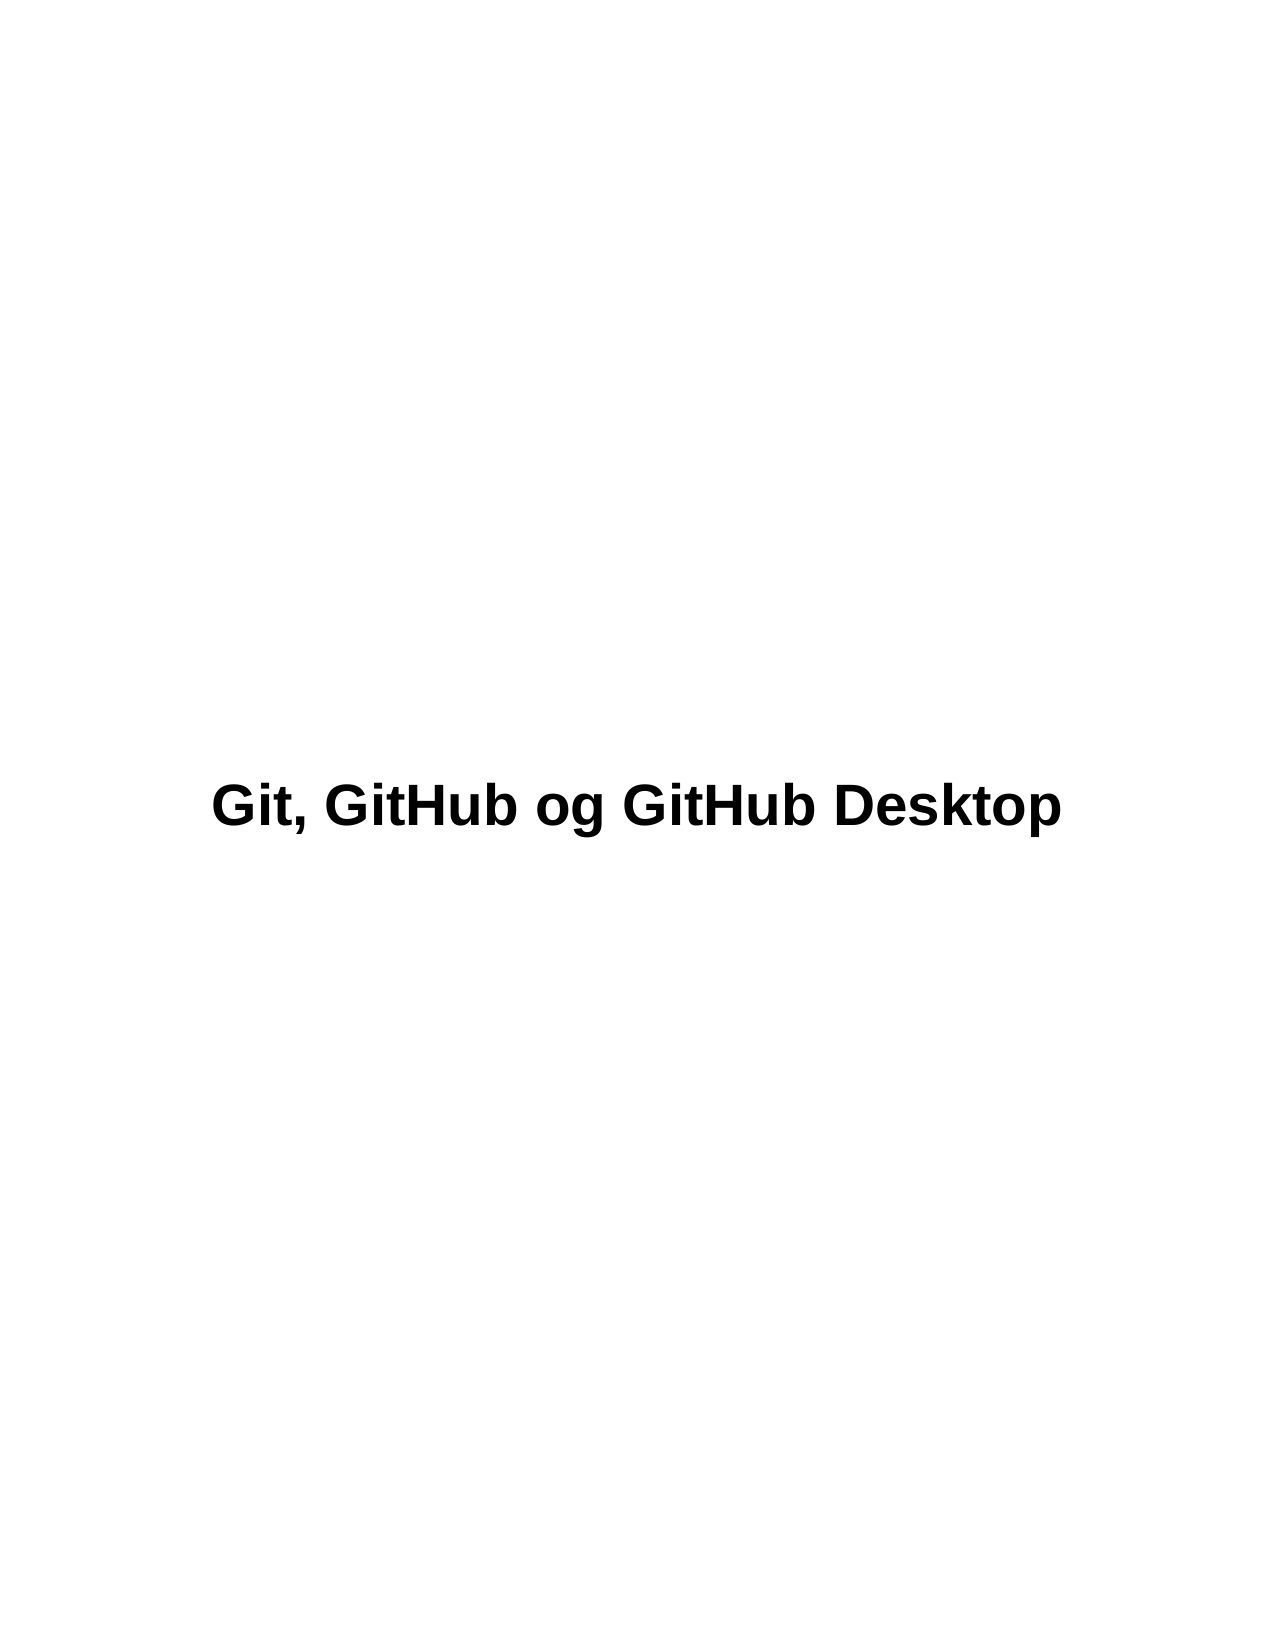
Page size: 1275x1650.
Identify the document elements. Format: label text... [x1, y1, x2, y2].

title Git, GitHub og GitHub Desktop [118, 771, 1157, 838]
